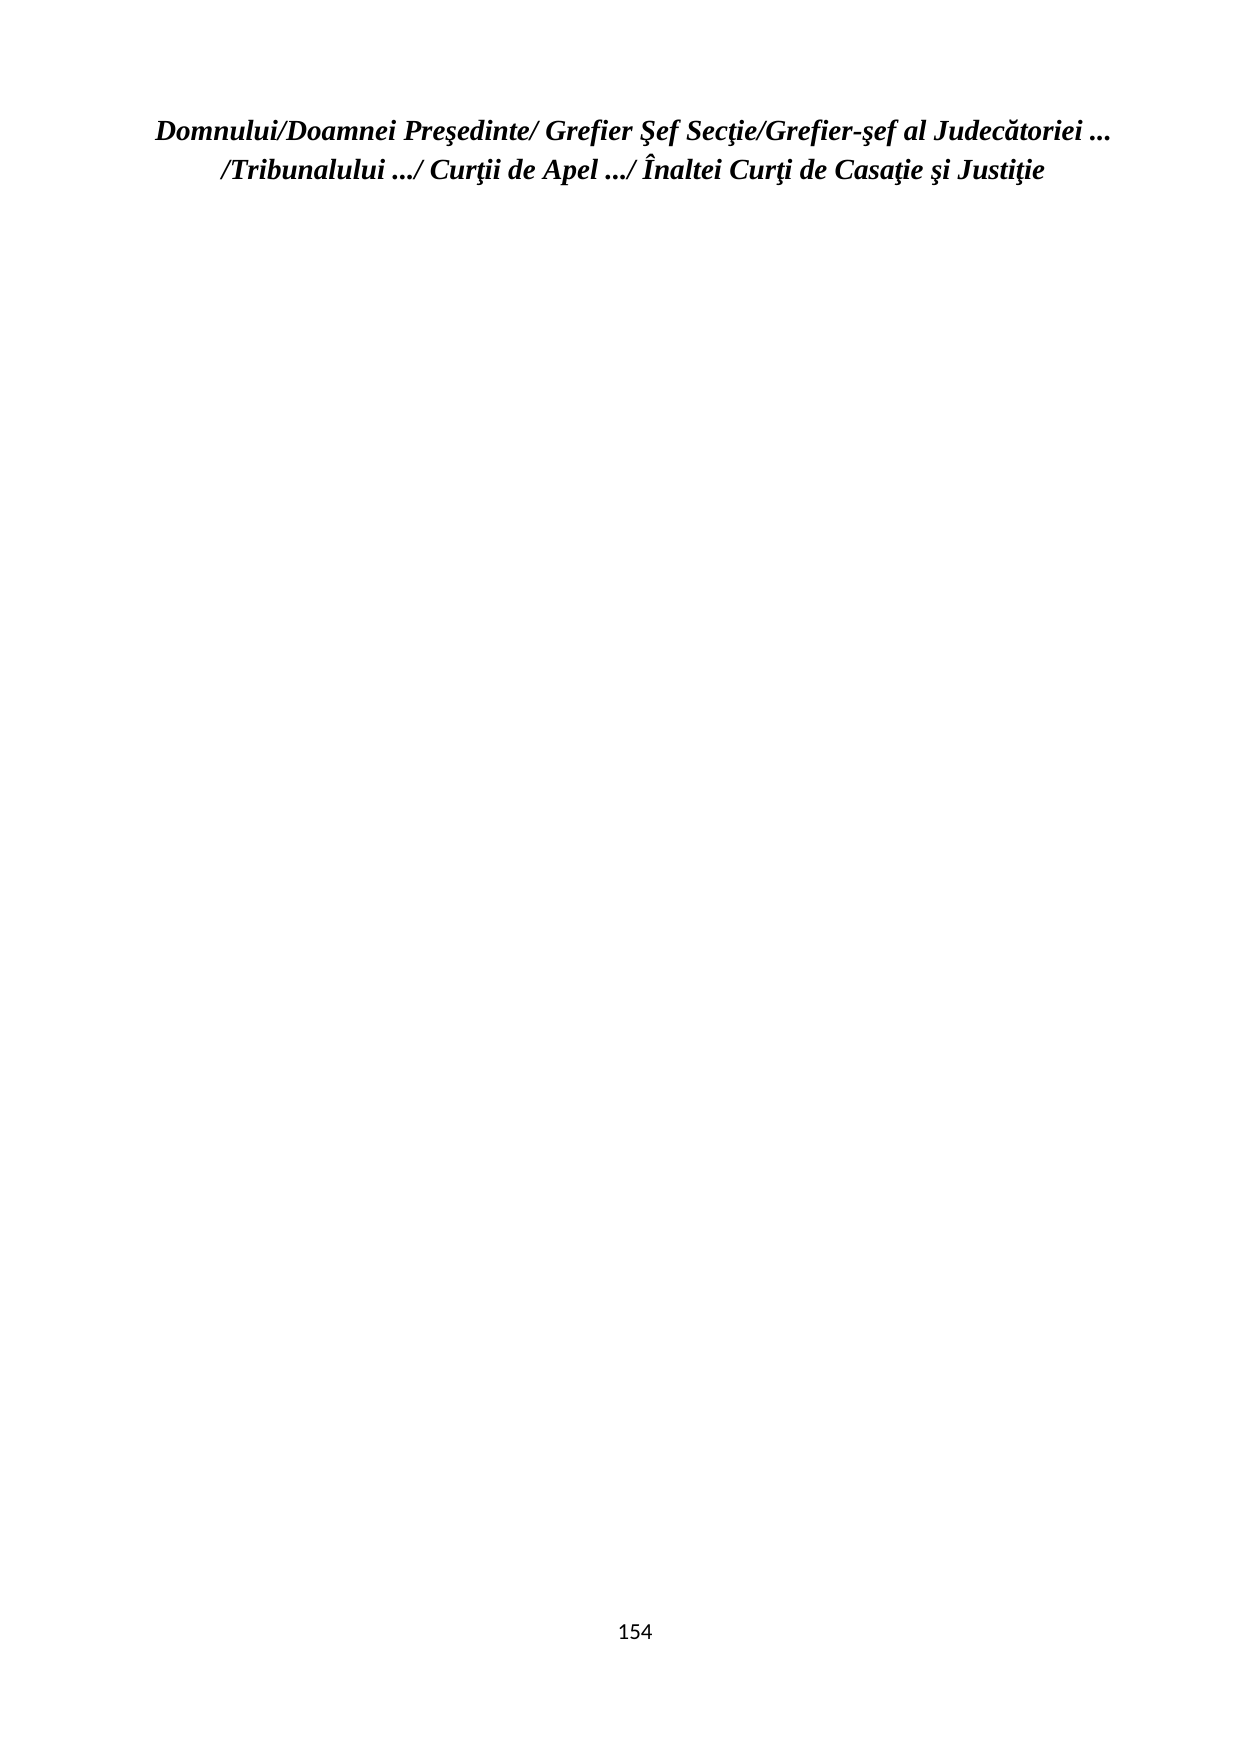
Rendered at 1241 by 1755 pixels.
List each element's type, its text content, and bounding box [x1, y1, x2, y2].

text Domnului/Doamnei Preşedinte/ Grefier Şef Secţie/Grefier-şef al Judecătoriei ... /Tribunalului .../ Curţii de Apel .../ Înaltei Curţi de Casaţie şi Justiţie [118, 113, 1152, 186]
